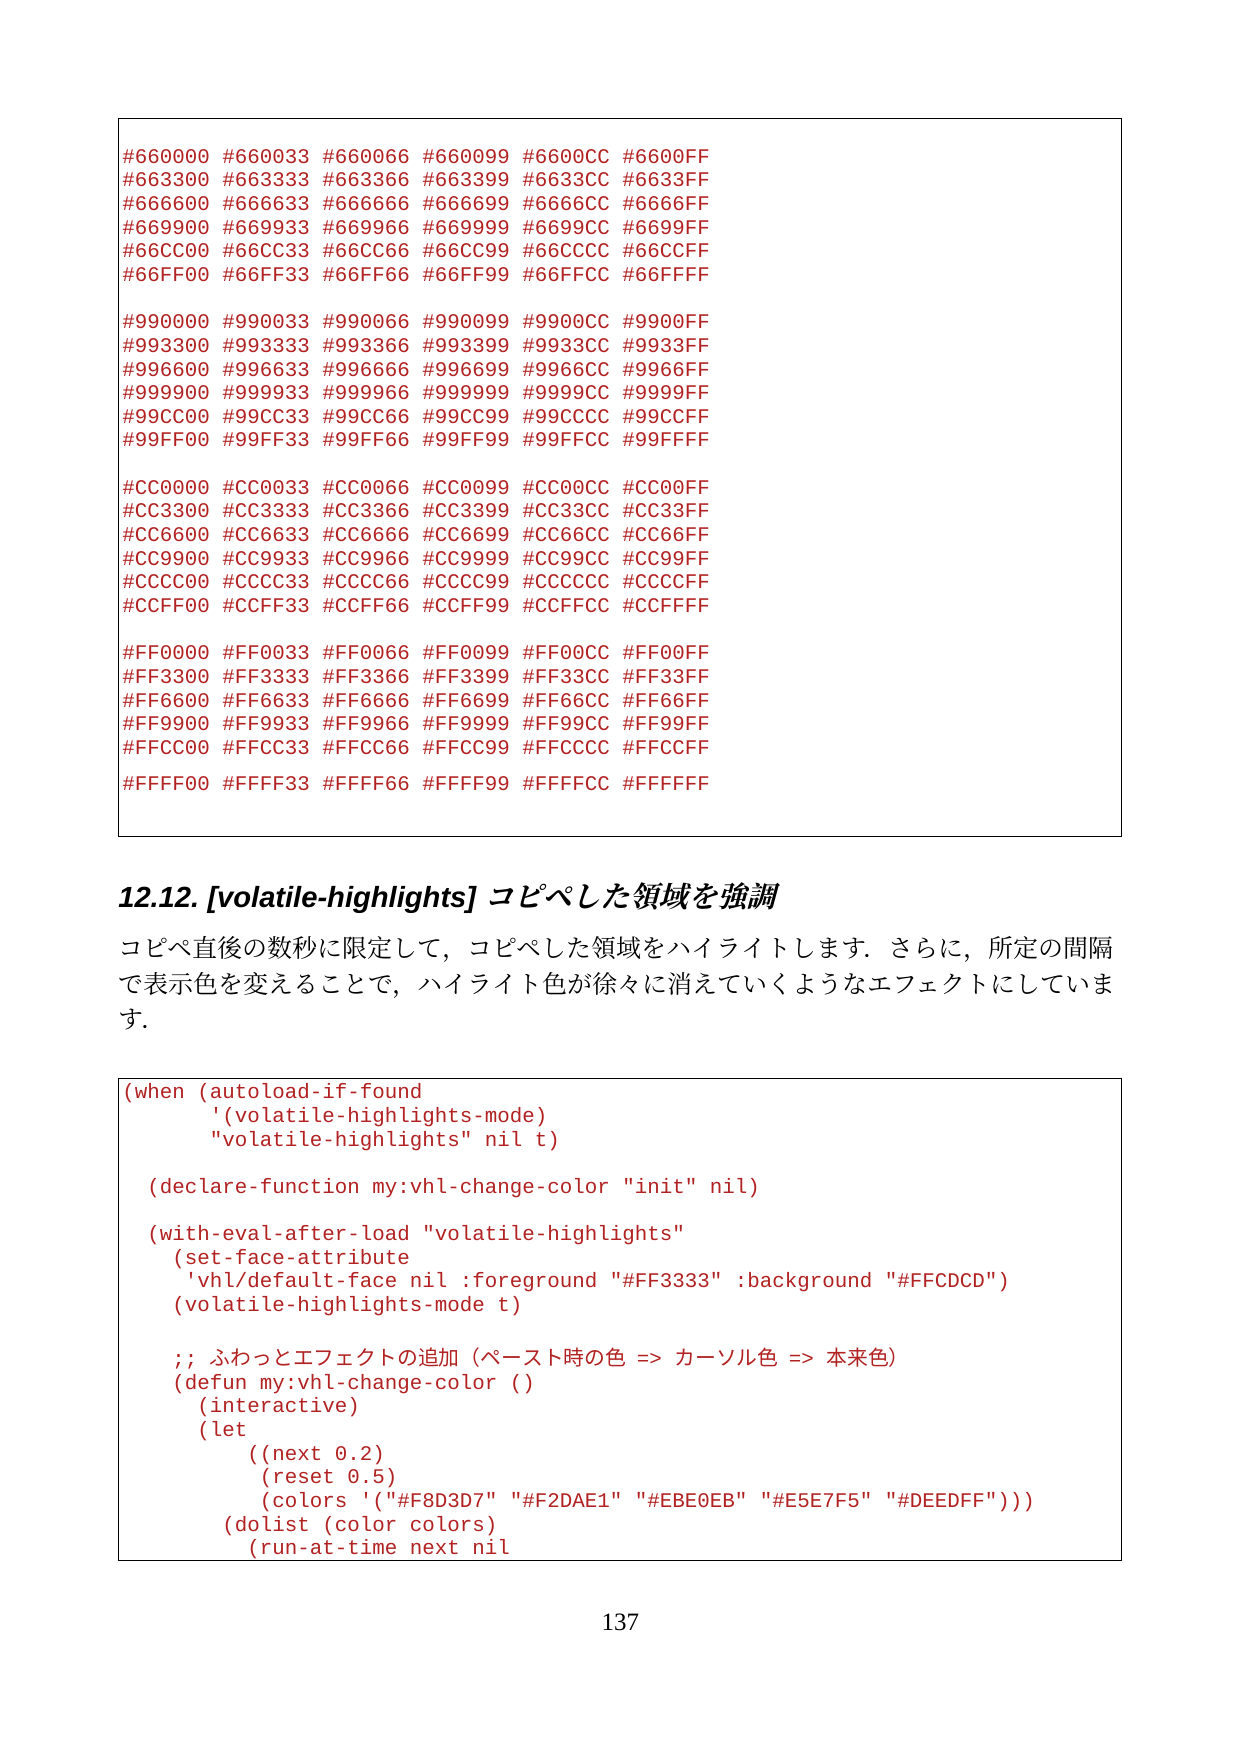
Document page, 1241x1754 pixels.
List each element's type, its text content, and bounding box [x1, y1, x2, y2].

text (defun my:vhl-change-color () [119, 1368, 1121, 1392]
text #66CC00 #66CC33 #66CC66 #66CC99 #66CCCC #66CCFF [119, 236, 1121, 260]
text #66FF00 #66FF33 #66FF66 #66FF99 #66FFCC #66FFFF [119, 260, 1121, 284]
text #660000 #660033 #660066 #660099 #6600CC #6600FF [119, 142, 1121, 165]
text #669900 #669933 #669966 #669999 #6699CC #6699FF [119, 213, 1121, 236]
text (colors '("#F8D3D7" "#F2DAE1" "#EBE0EB" "#E5E7F5" "#DEEDFF"))) [119, 1486, 1121, 1510]
text (when (autoload-if-found [119, 1079, 1121, 1101]
text #996600 #996633 #996666 #996699 #9966CC #9966FF [119, 354, 1121, 378]
text #CCFF00 #CCFF33 #CCFF66 #CCFF99 #CCFFCC #CCFFFF [119, 591, 1121, 615]
text 'vhl/default-face nil :foreground "#FF3333" :background "#FFCDCD") [119, 1267, 1121, 1290]
text #CC3300 #CC3333 #CC3366 #CC3399 #CC33CC #CC33FF [119, 496, 1121, 520]
text (reset 0.5) [119, 1462, 1121, 1486]
text (set-face-attribute [119, 1243, 1121, 1267]
text #990000 #990033 #990066 #990099 #9900CC #9900FF [119, 307, 1121, 331]
text #CC0000 #CC0033 #CC0066 #CC0099 #CC00CC #CC00FF [119, 473, 1121, 496]
text '(volatile-highlights-mode) [119, 1101, 1121, 1125]
text #666600 #666633 #666666 #666699 #6666CC #6666FF [119, 189, 1121, 213]
text #CC9900 #CC9933 #CC9966 #CC9999 #CC99CC #CC99FF [119, 544, 1121, 567]
text #FF9900 #FF9933 #FF9966 #FF9999 #FF99CC #FF99FF [119, 709, 1121, 733]
text #663300 #663333 #663366 #663399 #6633CC #6633FF [119, 165, 1121, 189]
text #999900 #999933 #999966 #999999 #9999CC #9999FF [119, 378, 1121, 402]
text #CC6600 #CC6633 #CC6666 #CC6699 #CC66CC #CC66FF [119, 520, 1121, 544]
text (interactive) [119, 1392, 1121, 1415]
text ;; ふわっとエフェクトの追加（ペースト時の色 => カーソル色 => 本来色） [119, 1337, 1121, 1368]
text (declare-function my:vhl-change-color "init" nil) [119, 1172, 1121, 1196]
text (volatile-highlights-mode t) [119, 1290, 1121, 1314]
text #FF0000 #FF0033 #FF0066 #FF0099 #FF00CC #FF00FF [119, 638, 1121, 662]
text (run-at-time next nil [119, 1533, 1121, 1560]
text (let [119, 1415, 1121, 1439]
text コピペ直後の数秒に限定して，コピペした領域をハイライトします．さらに，所定の間隔で表示色を変えることで，ハイライト色が徐々に消えていくようなエフェクトにしています． [118, 928, 1122, 1065]
text #99CC00 #99CC33 #99CC66 #99CC99 #99CCCC #99CCFF [119, 402, 1121, 426]
text "volatile-highlights" nil t) [119, 1125, 1121, 1148]
text #CCCC00 #CCCC33 #CCCC66 #CCCC99 #CCCCCC #CCCCFF [119, 567, 1121, 591]
subtitle [volatile-highlights] コピペした領域を強調 [118, 874, 1122, 916]
text (with-eval-after-load "volatile-highlights" [119, 1219, 1121, 1243]
text #FFFF00 #FFFF33 #FFFF66 #FFFF99 #FFFFCC #FFFFFF [119, 769, 1121, 797]
text #FF6600 #FF6633 #FF6666 #FF6699 #FF66CC #FF66FF [119, 686, 1121, 709]
text #993300 #993333 #993366 #993399 #9933CC #9933FF [119, 331, 1121, 354]
text (dolist (color colors) [119, 1510, 1121, 1533]
text #FF3300 #FF3333 #FF3366 #FF3399 #FF33CC #FF33FF [119, 662, 1121, 686]
text #FFCC00 #FFCC33 #FFCC66 #FFCC99 #FFCCCC #FFCCFF [119, 733, 1121, 761]
text #99FF00 #99FF33 #99FF66 #99FF99 #99FFCC #99FFFF [119, 426, 1121, 449]
text ((next 0.2) [119, 1439, 1121, 1462]
